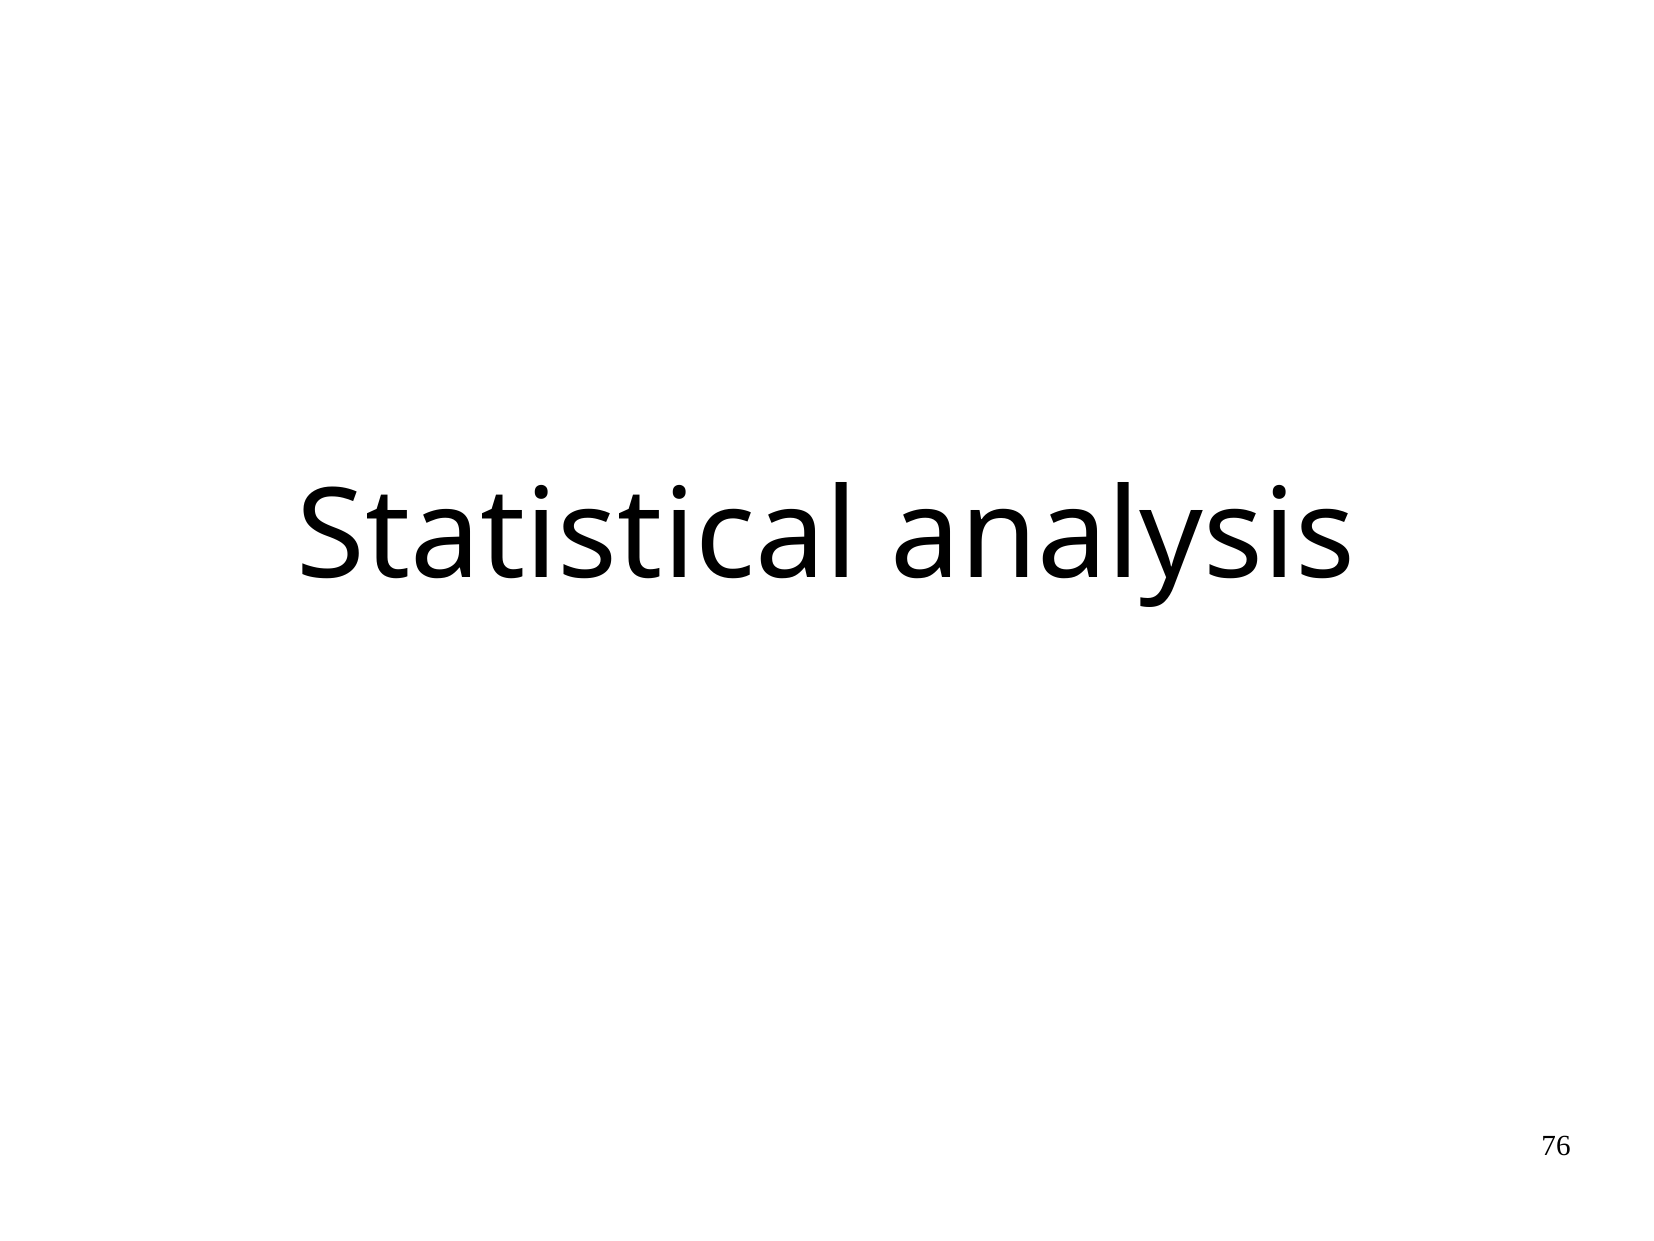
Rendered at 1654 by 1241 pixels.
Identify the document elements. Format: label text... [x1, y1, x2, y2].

text_box Statistical analysis [82, 49, 1571, 1010]
